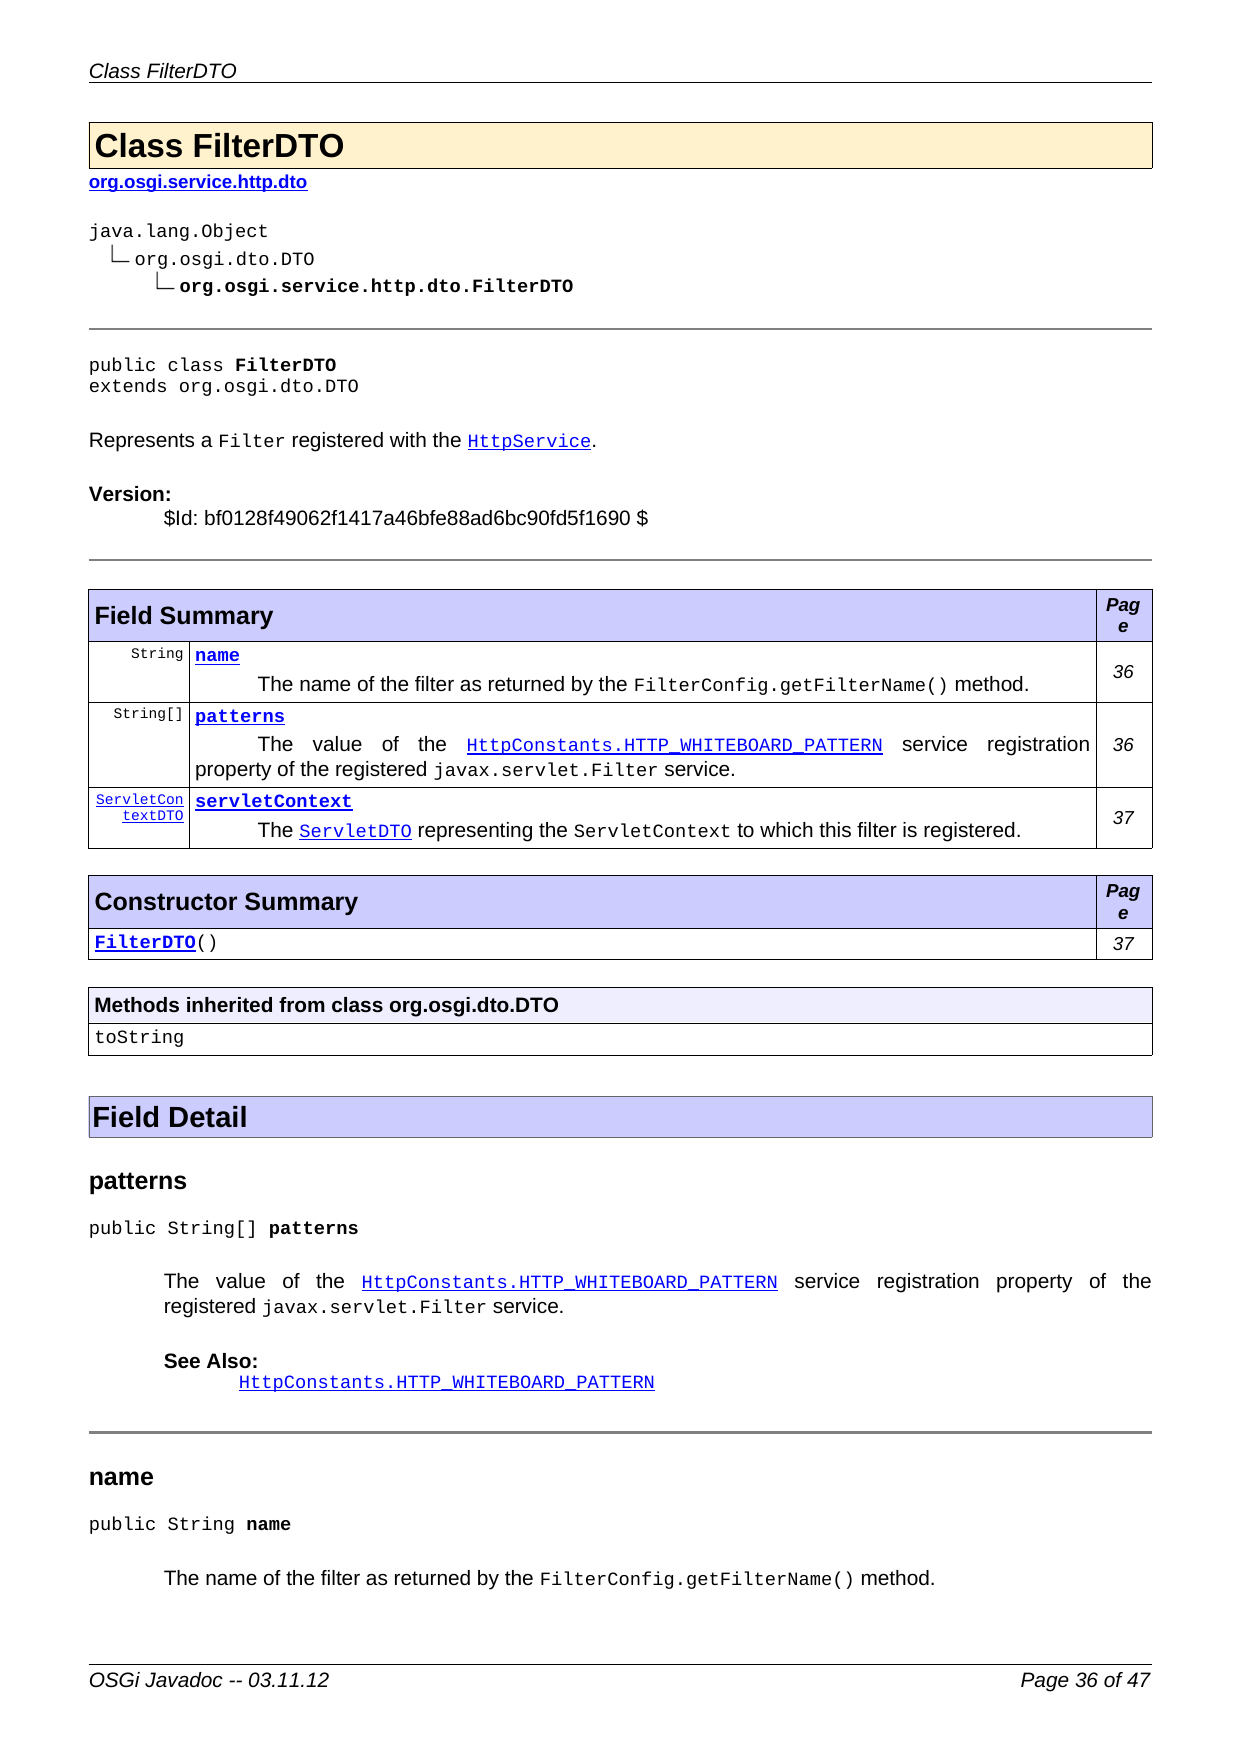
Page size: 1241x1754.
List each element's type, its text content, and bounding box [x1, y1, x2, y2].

table_cell name The name of the filter as returned by the FilterConfig.getFilterName() method. [190, 642, 1096, 702]
text $Id: bf0128f49062f1417a46bfe88ad6bc90fd5f1690 $ [163, 506, 1152, 530]
table_cell [1097, 703, 1152, 787]
text public String[] patterns [88, 1218, 1152, 1240]
text Version: [88, 482, 1152, 506]
text The value of the HttpConstants.HTTP_WHITEBOARD_PATTERN service registration property of the registered javax.servlet.Filter service. [163, 1269, 1152, 1319]
table_cell String [89, 642, 189, 702]
table_header Field Summary [89, 590, 1096, 641]
table_cell ServletContextDTO [89, 788, 189, 847]
text See Also: [163, 1348, 1152, 1372]
table_cell [1097, 929, 1152, 959]
table_header Constructor Summary [89, 876, 1096, 928]
table_cell FilterDTO() [89, 929, 1096, 959]
text org.osgi.dto.DTO [88, 243, 1152, 271]
table_header Page [1097, 876, 1152, 928]
table_cell patterns The value of the HttpConstants.HTTP_WHITEBOARD_PATTERN service registration property of the registered javax.servlet.Filter service. [190, 703, 1096, 787]
subtitle Field Detail [90, 1097, 1152, 1137]
table_cell servletContext The ServletDTO representing the ServletContext to which this filter is registered. [190, 788, 1096, 847]
text The name of the filter as returned by the FilterConfig.getFilterName() method. [163, 1565, 1152, 1591]
table_cell [1097, 642, 1152, 702]
text public class FilterDTO [88, 356, 1152, 377]
text Represents a Filter registered with the HttpService. [88, 427, 1152, 453]
table_header Page [1097, 590, 1152, 641]
text org.osgi.service.http.dto.FilterDTO [88, 271, 1152, 298]
subtitle Class FilterDTO [90, 123, 1152, 168]
text public String name [88, 1515, 1152, 1536]
table_cell [1097, 788, 1152, 847]
subtitle name [88, 1462, 1152, 1491]
subtitle patterns [88, 1166, 1152, 1194]
picture [111, 243, 135, 266]
text HttpConstants.HTTP_WHITEBOARD_PATTERN [238, 1372, 1152, 1394]
text java.lang.Object [88, 222, 1152, 243]
table_header Methods inherited from class org.osgi.dto.DTO [89, 988, 1152, 1022]
table_cell String[] [89, 703, 189, 787]
text org.osgi.service.http.dto [88, 171, 1152, 193]
picture [156, 270, 180, 293]
text extends org.osgi.dto.DTO [88, 377, 1152, 398]
table_cell toString [89, 1024, 1152, 1055]
